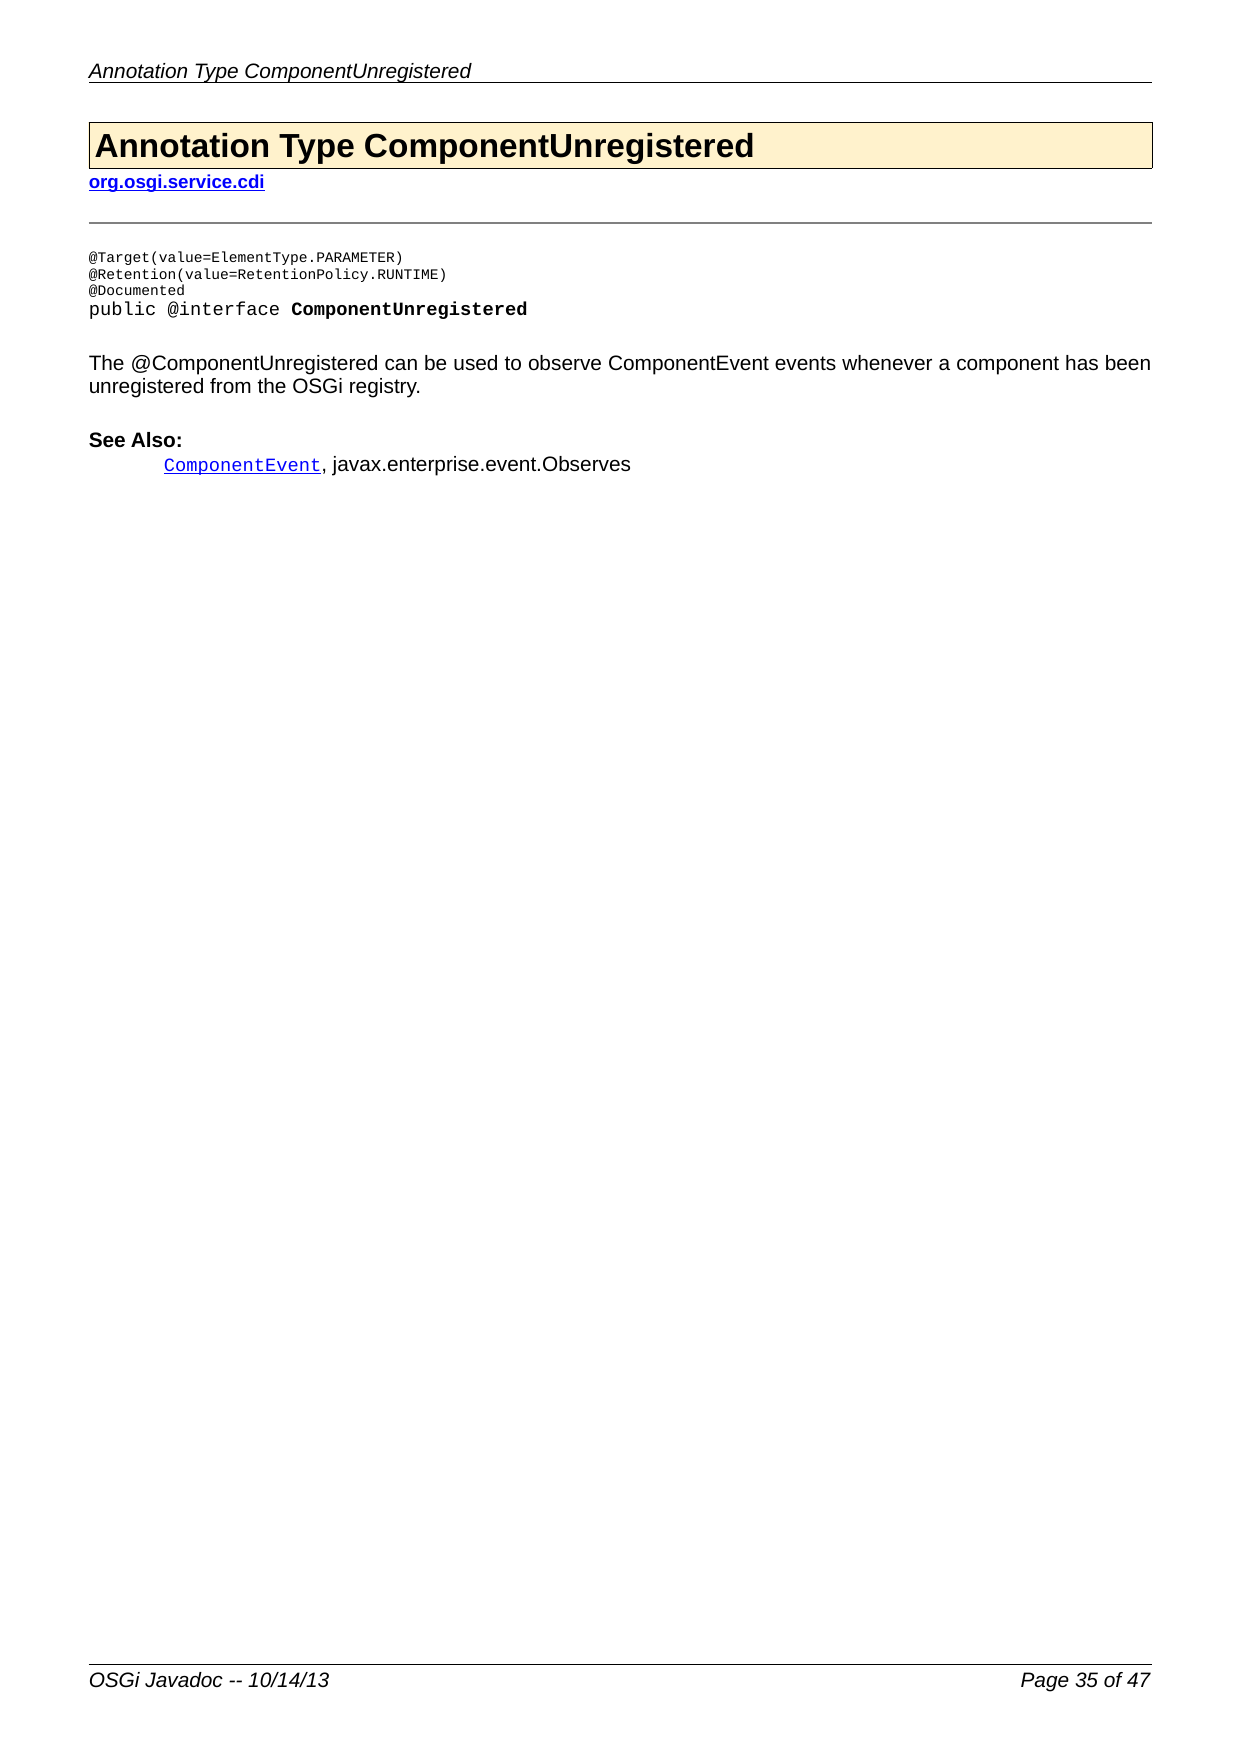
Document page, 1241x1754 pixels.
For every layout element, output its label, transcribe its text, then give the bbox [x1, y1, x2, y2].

text ComponentEvent, javax.enterprise.event.Observes [163, 451, 1152, 477]
subtitle Annotation Type ComponentUnregistered [90, 123, 1152, 168]
text See Also: [88, 427, 1152, 451]
text org.osgi.service.cdi [88, 171, 1152, 193]
text @Target(value=ElementType.PARAMETER) @Retention(value=RetentionPolicy.RUNTIME) @Documented public @interface ComponentUnregistered [88, 250, 1152, 321]
text The @ComponentUnregistered can be used to observe ComponentEvent events whenever a component has been unregistered from the OSGi registry. [88, 350, 1152, 398]
